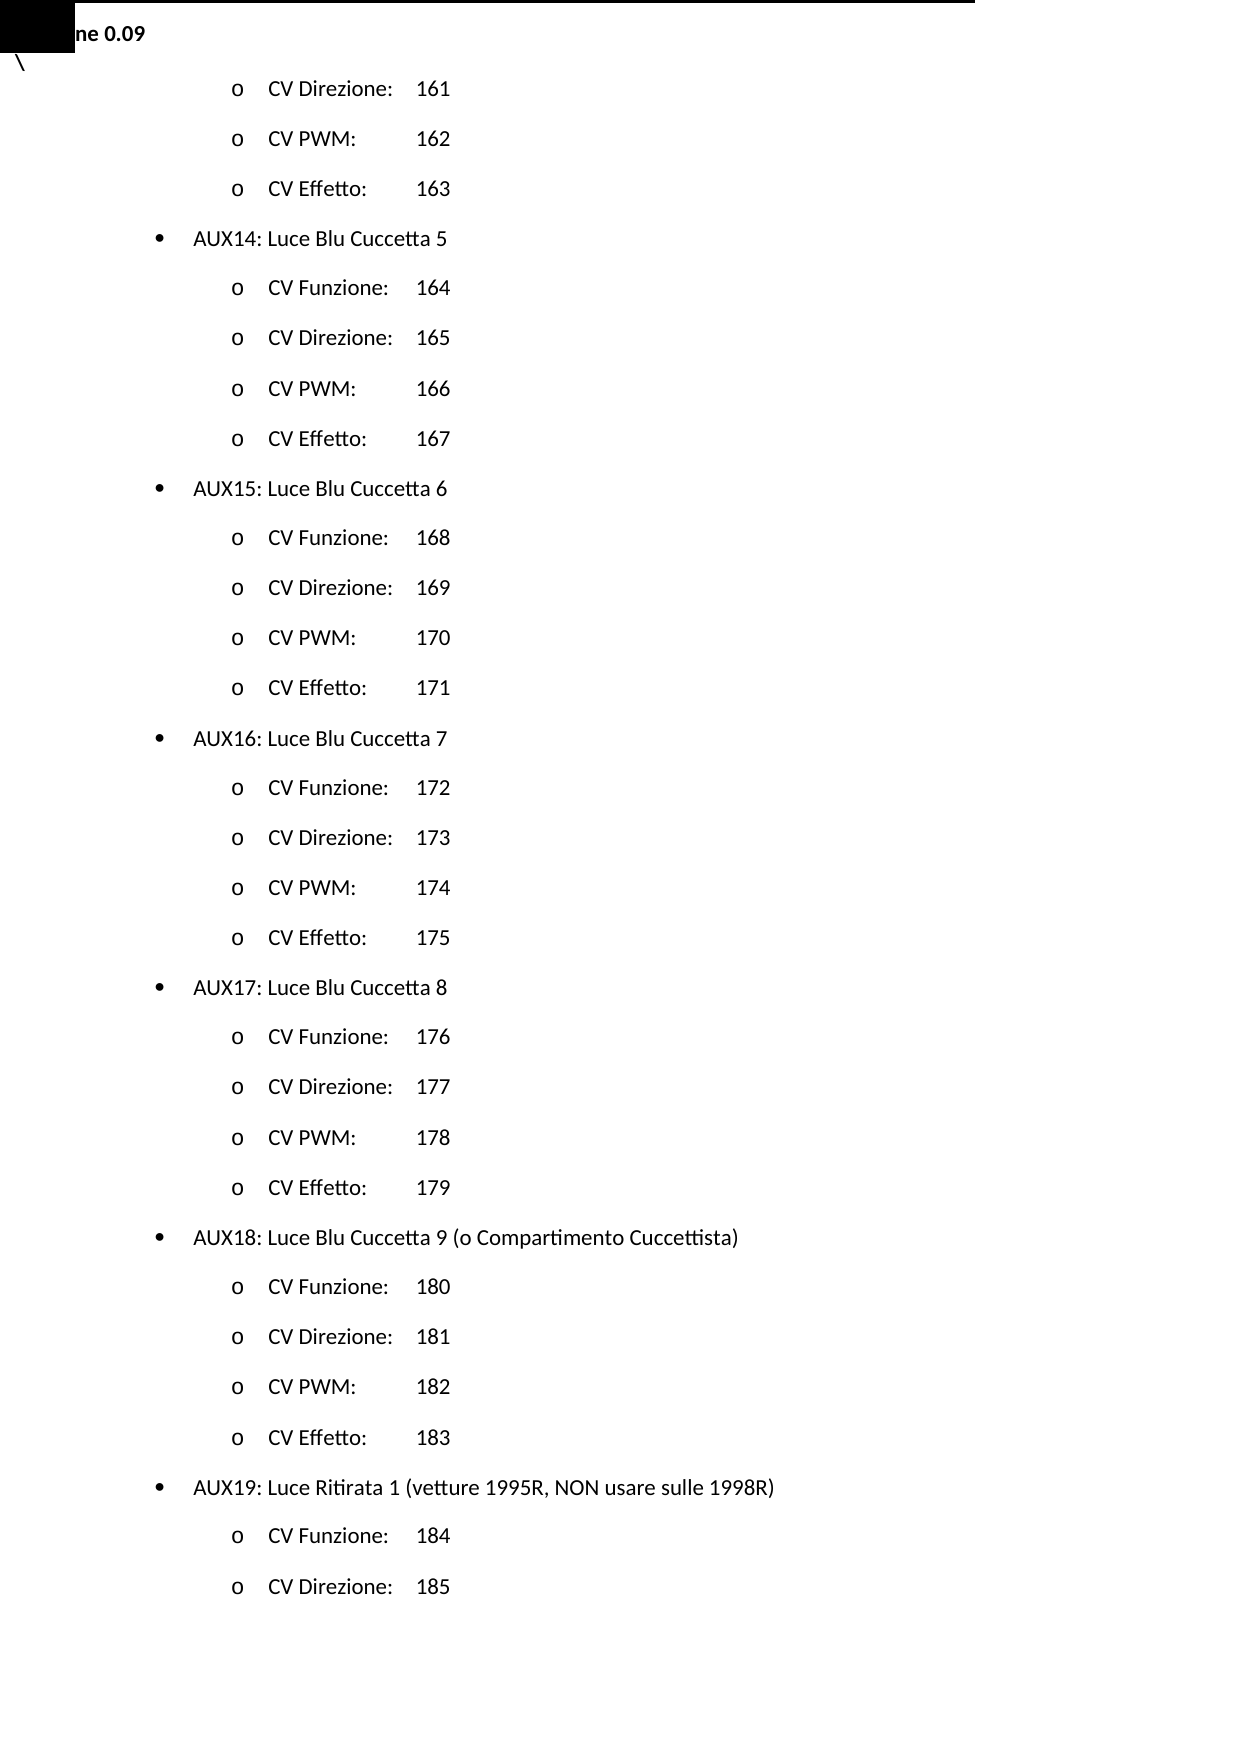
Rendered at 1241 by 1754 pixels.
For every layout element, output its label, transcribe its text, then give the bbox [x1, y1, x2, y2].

list CV Direzione: 185 [231, 1572, 1122, 1601]
list AUX16: Luce Blu Cuccetta 7 [156, 724, 1122, 752]
list CV Funzione: 180 [231, 1272, 1122, 1301]
list AUX14: Luce Blu Cuccetta 5 [156, 224, 1122, 252]
list AUX19: Luce Ritirata 1 (vetture 1995R, NON usare sulle 1998R) [156, 1473, 1122, 1501]
list CV Funzione: 168 [231, 523, 1122, 552]
list CV PWM: 178 [231, 1123, 1122, 1152]
list CV Effetto: 167 [231, 424, 1122, 453]
list CV PWM: 166 [231, 374, 1122, 403]
list CV Funzione: 172 [231, 773, 1122, 802]
list CV PWM: 182 [231, 1372, 1122, 1402]
list CV Direzione: 181 [231, 1322, 1122, 1351]
list CV Effetto: 175 [231, 923, 1122, 952]
list CV Effetto: 179 [231, 1173, 1122, 1202]
list CV Direzione: 177 [231, 1072, 1122, 1102]
list CV Effetto: 171 [231, 673, 1122, 703]
list CV Funzione: 184 [231, 1522, 1122, 1551]
list CV Effetto: 163 [231, 174, 1122, 203]
list CV PWM: 174 [231, 873, 1122, 902]
list CV Funzione: 176 [231, 1022, 1122, 1051]
list AUX15: Luce Blu Cuccetta 6 [156, 474, 1122, 502]
list CV Effetto: 183 [231, 1423, 1122, 1452]
list CV Funzione: 164 [231, 273, 1122, 302]
list CV Direzione: 161 [231, 74, 1122, 103]
list CV Direzione: 173 [231, 823, 1122, 852]
list CV PWM: 162 [231, 124, 1122, 153]
list AUX17: Luce Blu Cuccetta 8 [156, 973, 1122, 1001]
list CV Direzione: 169 [231, 573, 1122, 602]
list CV PWM: 170 [231, 623, 1122, 652]
list AUX18: Luce Blu Cuccetta 9 (o Compartimento Cuccettista) [156, 1223, 1122, 1251]
list CV Direzione: 165 [231, 323, 1122, 353]
